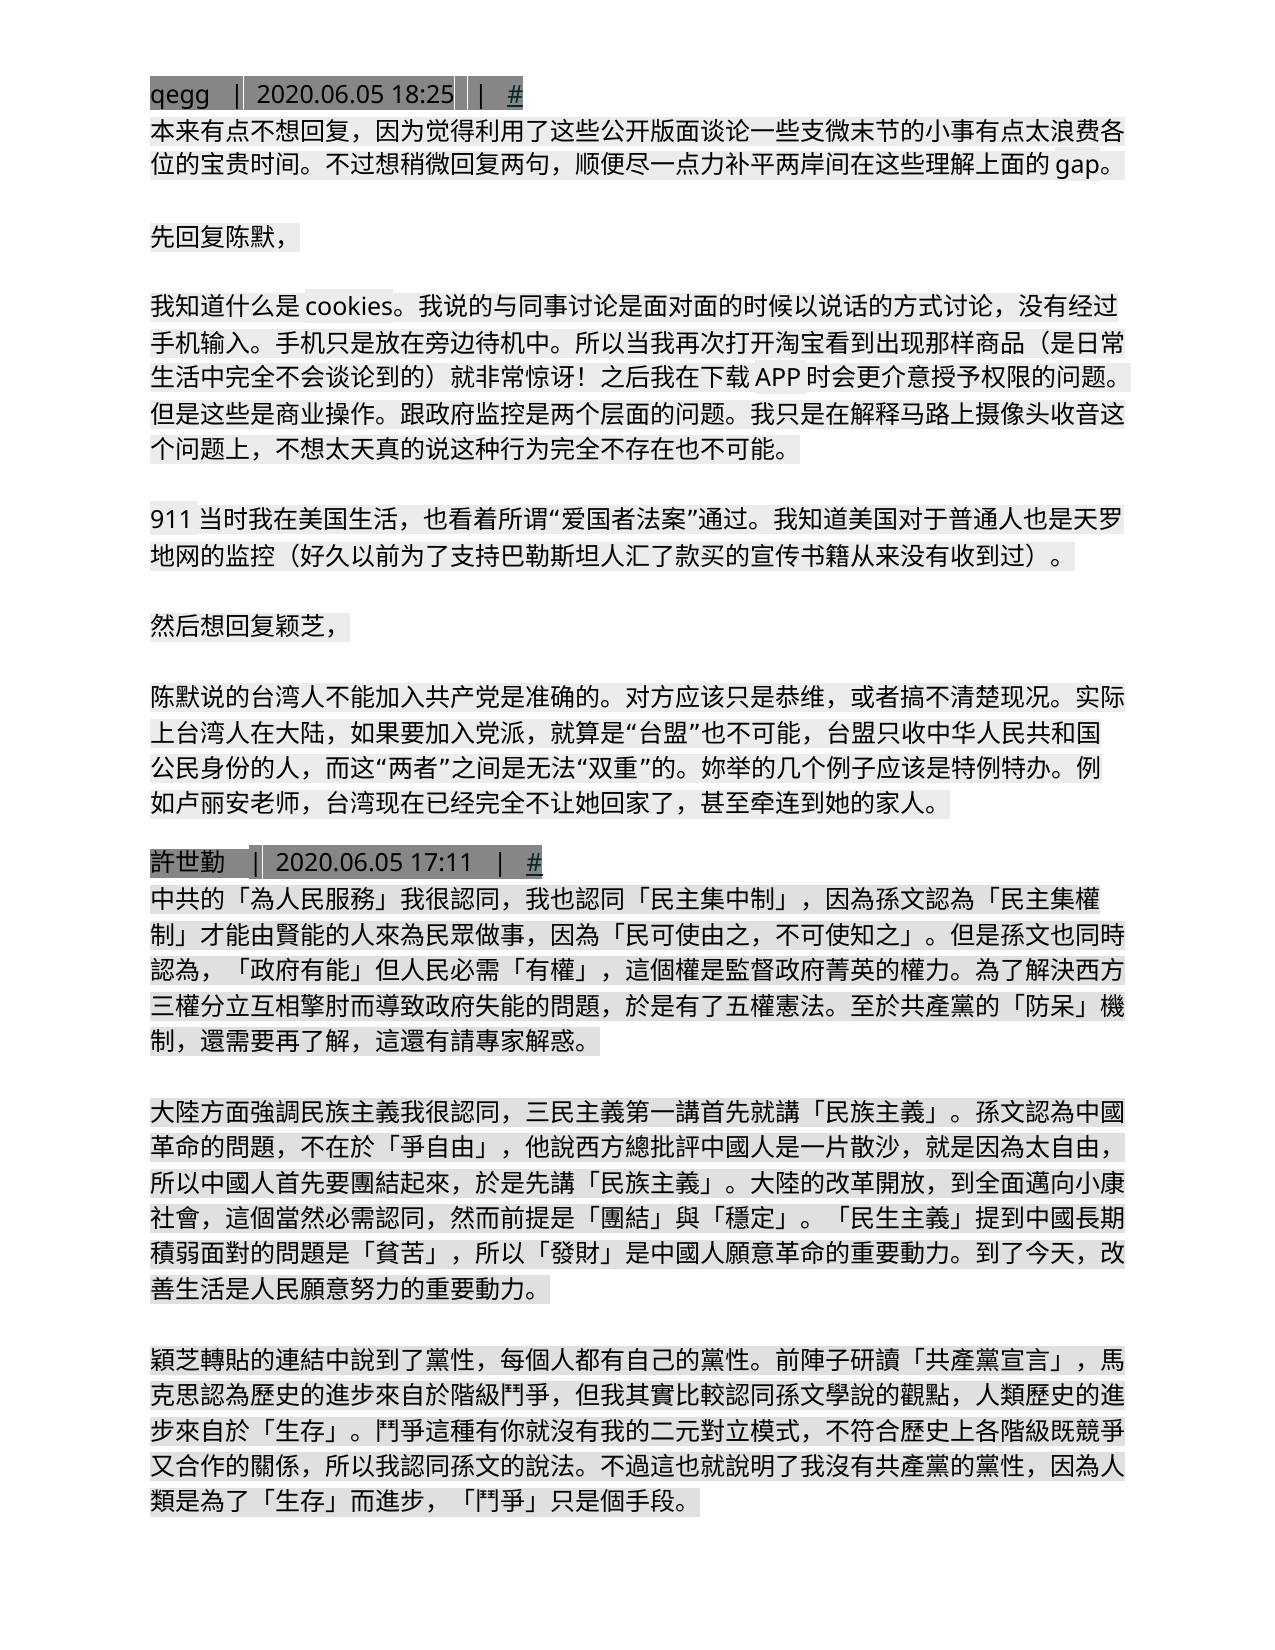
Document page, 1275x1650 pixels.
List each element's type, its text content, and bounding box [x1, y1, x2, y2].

text 本来有点不想回复，因为觉得利用了这些公开版面谈论一些支微末节的小事有点太浪费各位的宝贵时间。不过想稍微回复两句，顺便尽一点力补平两岸间在这些理解上面的gap。 先回复陈默， 我知道什么是cookies。我说的与同事讨论是面对面的时候以说话的方式讨论，没有经过手机输入。手机只是放在旁边待机中。所以当我再次打开淘宝看到出现那样商品（是日常生活中完全不会谈论到的）就非常惊讶！之后我在下载APP时会更介意授予权限的问题。但是这些是商业操作。跟政府监控是两个层面的问题。我只是在解释马路上摄像头收音这个问题上，不想太天真的说这种行为完全不存在也不可能。 911当时我在美国生活，也看着所谓“爱国者法案”通过。我知道美国对于普通人也是天罗地网的监控（好久以前为了支持巴勒斯坦人汇了款买的宣传书籍从来没有收到过）。 然后想回复颖芝， 陈默说的台湾人不能加入共产党是准确的。对方应该只是恭维，或者搞不清楚现况。实际上台湾人在大陆，如果要加入党派，就算是“台盟”也不可能，台盟只收中华人民共和国公民身份的人，而这“两者”之间是无法“双重”的。妳举的几个例子应该是特例特办。例如卢丽安老师，台湾现在已经完全不让她回家了，甚至牵连到她的家人。 [150, 110, 1125, 819]
text 中共的「為人民服務」我很認同，我也認同「民主集中制」，因為孫文認為「民主集權制」才能由賢能的人來為民眾做事，因為「民可使由之，不可使知之」。但是孫文也同時認為，「政府有能」但人民必需「有權」，這個權是監督政府菁英的權力。為了解決西方三權分立互相擎肘而導致政府失能的問題，於是有了五權憲法。至於共產黨的「防呆」機制，還需要再了解，這還有請專家解惑。 大陸方面強調民族主義我很認同，三民主義第一講首先就講「民族主義」。孫文認為中國革命的問題，不在於「爭自由」，他說西方總批評中國人是一片散沙，就是因為太自由，所以中國人首先要團結起來，於是先講「民族主義」。大陸的改革開放，到全面邁向小康社會，這個當然必需認同，然而前提是「團結」與「穩定」。「民生主義」提到中國長期積弱面對的問題是「貧苦」，所以「發財」是中國人願意革命的重要動力。到了今天，改善生活是人民願意努力的重要動力。 穎芝轉貼的連結中說到了黨性，每個人都有自己的黨性。前陣子研讀「共產黨宣言」，馬克思認為歷史的進步來自於階級鬥爭，但我其實比較認同孫文學說的觀點，人類歷史的進步來自於「生存」。鬥爭這種有你就沒有我的二元對立模式，不符合歷史上各階級既競爭又合作的關係，所以我認同孫文的說法。不過這也就說明了我沒有共產黨的黨性，因為人類是為了「生存」而進步，「鬥爭」只是個手段。 [150, 879, 1125, 1552]
text 許世勤 | 2020.06.05 17:11 | # [150, 844, 1125, 879]
text qegg | 2020.06.05 18:25 | # [150, 75, 1125, 110]
